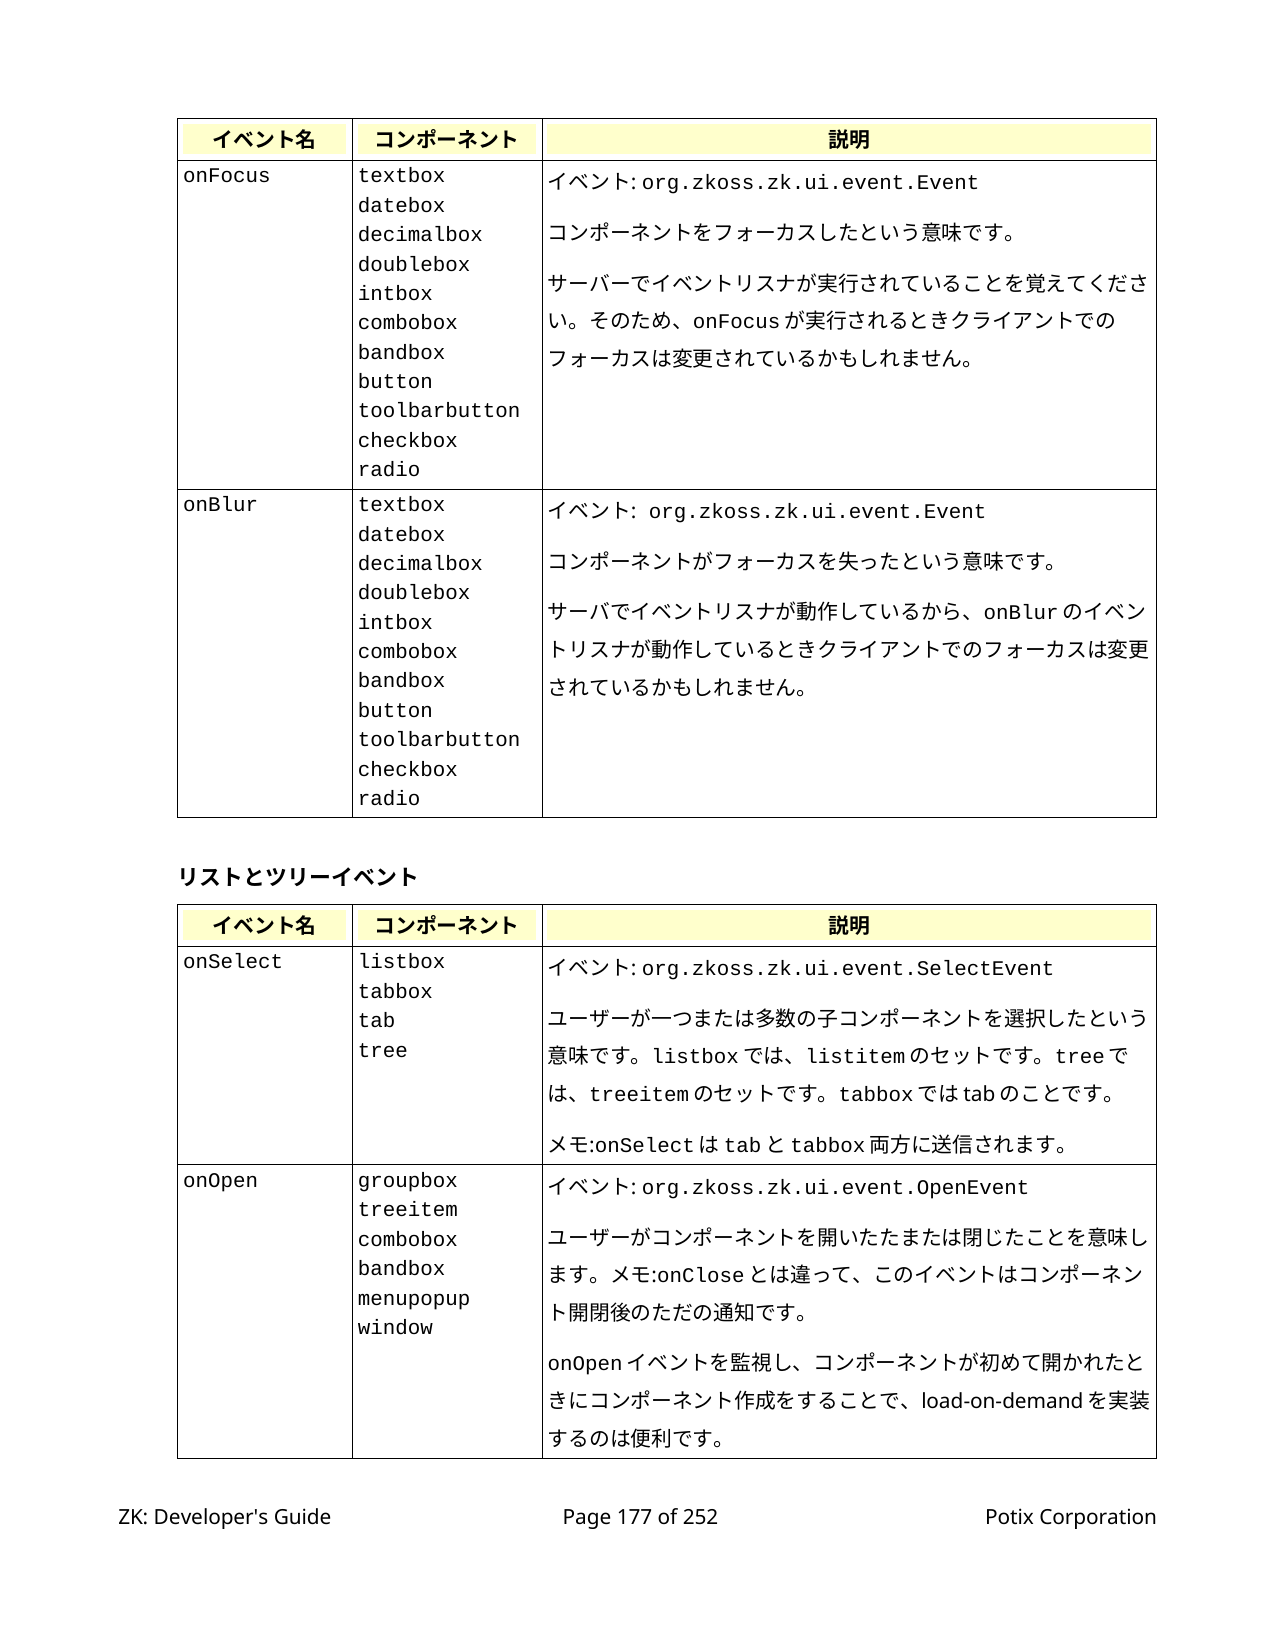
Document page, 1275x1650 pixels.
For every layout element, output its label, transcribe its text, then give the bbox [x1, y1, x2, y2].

table_cell onBlur [178, 490, 352, 817]
table_cell イベント: org.zkoss.zk.ui.event.Event コンポーネントがフォーカスを失ったという意味です。 サーバでイベントリスナが動作しているから、onBlurのイベントリスナが動作しているときクライアントでのフォーカスは変更されているかもしれません。 [543, 490, 1156, 817]
table_cell onSelect [178, 947, 352, 1164]
table_cell onFocus [178, 161, 352, 489]
table_cell イベント: org.zkoss.zk.ui.event.Event コンポーネントをフォーカスしたという意味です。 サーバーでイベントリスナが実行されていることを覚えてください。そのため、onFocusが実行されるときクライアントでのフォーカスは変更されているかもしれません。 [543, 161, 1156, 489]
table_cell groupbox treeitem combobox bandbox menupopup window [353, 1165, 542, 1458]
table_cell textbox datebox decimalbox doublebox intbox combobox bandbox button toolbarbutton checkbox radio [353, 490, 542, 817]
table_header 説明 [543, 119, 1156, 160]
table_header イベント名 [178, 119, 352, 160]
table_cell イベント: org.zkoss.zk.ui.event.OpenEvent ユーザーがコンポーネントを開いたたまたは閉じたことを意味します。メモ:onCloseとは違って、このイベントはコンポーネント開閉後のただの通知です。 onOpenイベントを監視し、コンポーネントが初めて開かれたときにコンポーネント作成をすることで、load-on-demandを実装するのは便利です。 [543, 1165, 1156, 1458]
table_header 説明 [543, 905, 1156, 946]
table_cell listbox tabbox tab tree [353, 947, 542, 1164]
table_header コンポーネント [353, 119, 542, 160]
table_cell イベント: org.zkoss.zk.ui.event.SelectEvent ユーザーが一つまたは多数の子コンポーネントを選択したという意味です。listboxでは、listitemのセットです。treeでは、treeitemのセットです。tabboxではtabのことです。 メモ:onSelectはtabとtabbox両方に送信されます。 [543, 947, 1156, 1164]
table_cell onOpen [178, 1165, 352, 1458]
table_header イベント名 [178, 905, 352, 946]
table_header コンポーネント [353, 905, 542, 946]
subtitle リストとツリーイベント [177, 860, 1157, 892]
table_cell textbox datebox decimalbox doublebox intbox combobox bandbox button toolbarbutton checkbox radio [353, 161, 542, 489]
